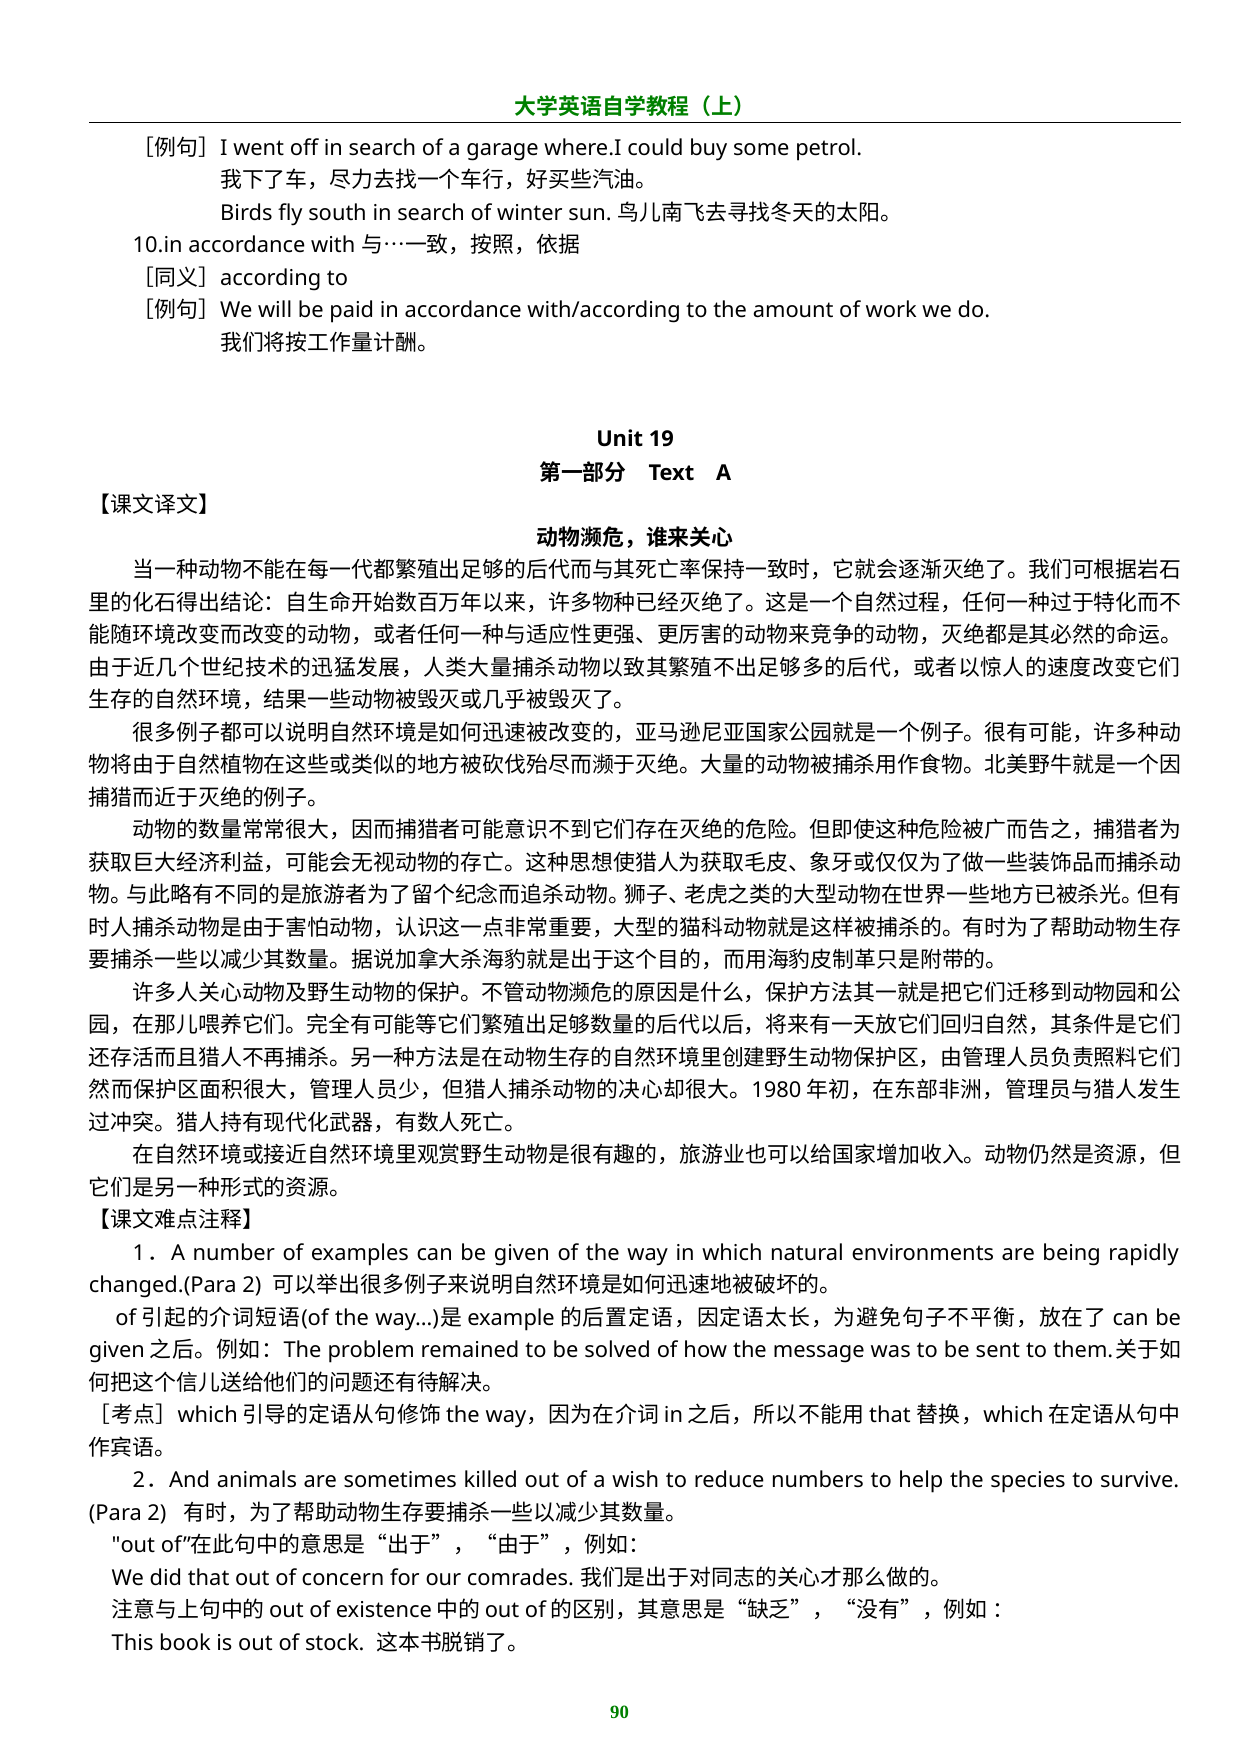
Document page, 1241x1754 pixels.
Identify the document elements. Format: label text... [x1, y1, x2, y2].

text 第一部分 Text A [89, 454, 1181, 487]
text 我下了车，尽力去找一个车行，好买些汽油。 [89, 162, 1181, 194]
text 在自然环境或接近自然环境里观赏野生动物是很有趣的，旅游业也可以给国家增加收入。动物仍然是资源，但它们是另一种形式的资源。 [89, 1137, 1181, 1202]
text 【课文译文】 [89, 487, 1181, 519]
text 1．A number of examples can be given of the way in which natural environments are being rapidly changed.(Para 2) 可以举出很多例子来说明自然环境是如何迅速地被破坏的。 of引起的介词短语(of the way…)是example的后置定语，因定语太长，为避免句子不平衡，放在了can be given之后。例如：The problem remained to be solved of how the message was to be sent to them.关于如何把这个信儿送给他们的问题还有待解决。 ［考点］which引导的定语从句修饰the way，因为在介词in之后，所以不能用that 替换，which在定语从句中作宾语。 [89, 1234, 1181, 1462]
text 动物濒危，谁来关心 [89, 519, 1181, 552]
text ［例句］I went off in search of a garage where.I could buy some petrol. [89, 129, 1181, 162]
text 2．And animals are sometimes killed out of a wish to reduce numbers to help the species to survive.(Para 2) 有时，为了帮助动物生存要捕杀一些以减少其数量。 "out of”在此句中的意思是“出于”，“由于”，例如： We did that out of concern for our comrades. 我们是出于对同志的关心才那么做的。 注意与上句中的out of existence中的out of的区别，其意思是“缺乏”，“没有”，例如 ： This book is out of stock. 这本书脱销了。 [89, 1462, 1181, 1657]
text 当一种动物不能在每一代都繁殖出足够的后代而与其死亡率保持一致时，它就会逐渐灭绝了。我们可根据岩石里的化石得出结论：自生命开始数百万年以来，许多物种已经灭绝了。这是一个自然过程，任何一种过于特化而不能随环境改变而改变的动物，或者任何一种与适应性更强、更厉害的动物来竞争的动物，灭绝都是其必然的命运。由于近几个世纪技术的迅猛发展，人类大量捕杀动物以致其繁殖不出足够多的后代，或者以惊人的速度改变它们生存的自然环境，结果一些动物被毁灭或几乎被毁灭了。 [89, 552, 1181, 714]
text Unit 19 [89, 422, 1181, 454]
text ［例句］We will be paid in accordance with/according to the amount of work we do. [89, 292, 1181, 324]
text 10.in accordance with 与…一致，按照，依据 [89, 227, 1181, 259]
text 许多人关心动物及野生动物的保护。不管动物濒危的原因是什么，保护方法其一就是把它们迁移到动物园和公园，在那儿喂养它们。完全有可能等它们繁殖出足够数量的后代以后，将来有一天放它们回归自然，其条件是它们还存活而且猎人不再捕杀。另一种方法是在动物生存的自然环境里创建野生动物保护区，由管理人员负责照料它们。然而保护区面积很大，管理人员少，但猎人捕杀动物的决心却很大。1980年初，在东部非洲，管理员与猎人发生过冲突。猎人持有现代化武器，有数人死亡。 [89, 974, 1181, 1137]
text 【课文难点注释】 [89, 1202, 1181, 1234]
text 很多例子都可以说明自然环境是如何迅速被改变的，亚马逊尼亚国家公园就是一个例子。很有可能，许多种动物将由于自然植物在这些或类似的地方被砍伐殆尽而濒于灭绝。大量的动物被捕杀用作食物。北美野牛就是一个因捕猎而近于灭绝的例子。 [89, 714, 1181, 812]
text Birds fly south in search of winter sun. 鸟儿南飞去寻找冬天的太阳。 [89, 194, 1181, 227]
text 动物的数量常常很大，因而捕猎者可能意识不到它们存在灭绝的危险。但即使这种危险被广而告之，捕猎者为获取巨大经济利益，可能会无视动物的存亡。这种思想使猎人为获取毛皮、象牙或仅仅为了做一些装饰品而捕杀动物。与此略有不同的是旅游者为了留个纪念而追杀动物。狮子、老虎之类的大型动物在世界一些地方已被杀光。但有时人捕杀动物是由于害怕动物，认识这一点非常重要，大型的猫科动物就是这样被捕杀的。有时为了帮助动物生存要捕杀一些以减少其数量。据说加拿大杀海豹就是出于这个目的，而用海豹皮制革只是附带的。 [89, 812, 1181, 974]
text ［同义］according to [89, 259, 1181, 292]
text 我们将按工作量计酬。 [89, 324, 1181, 357]
